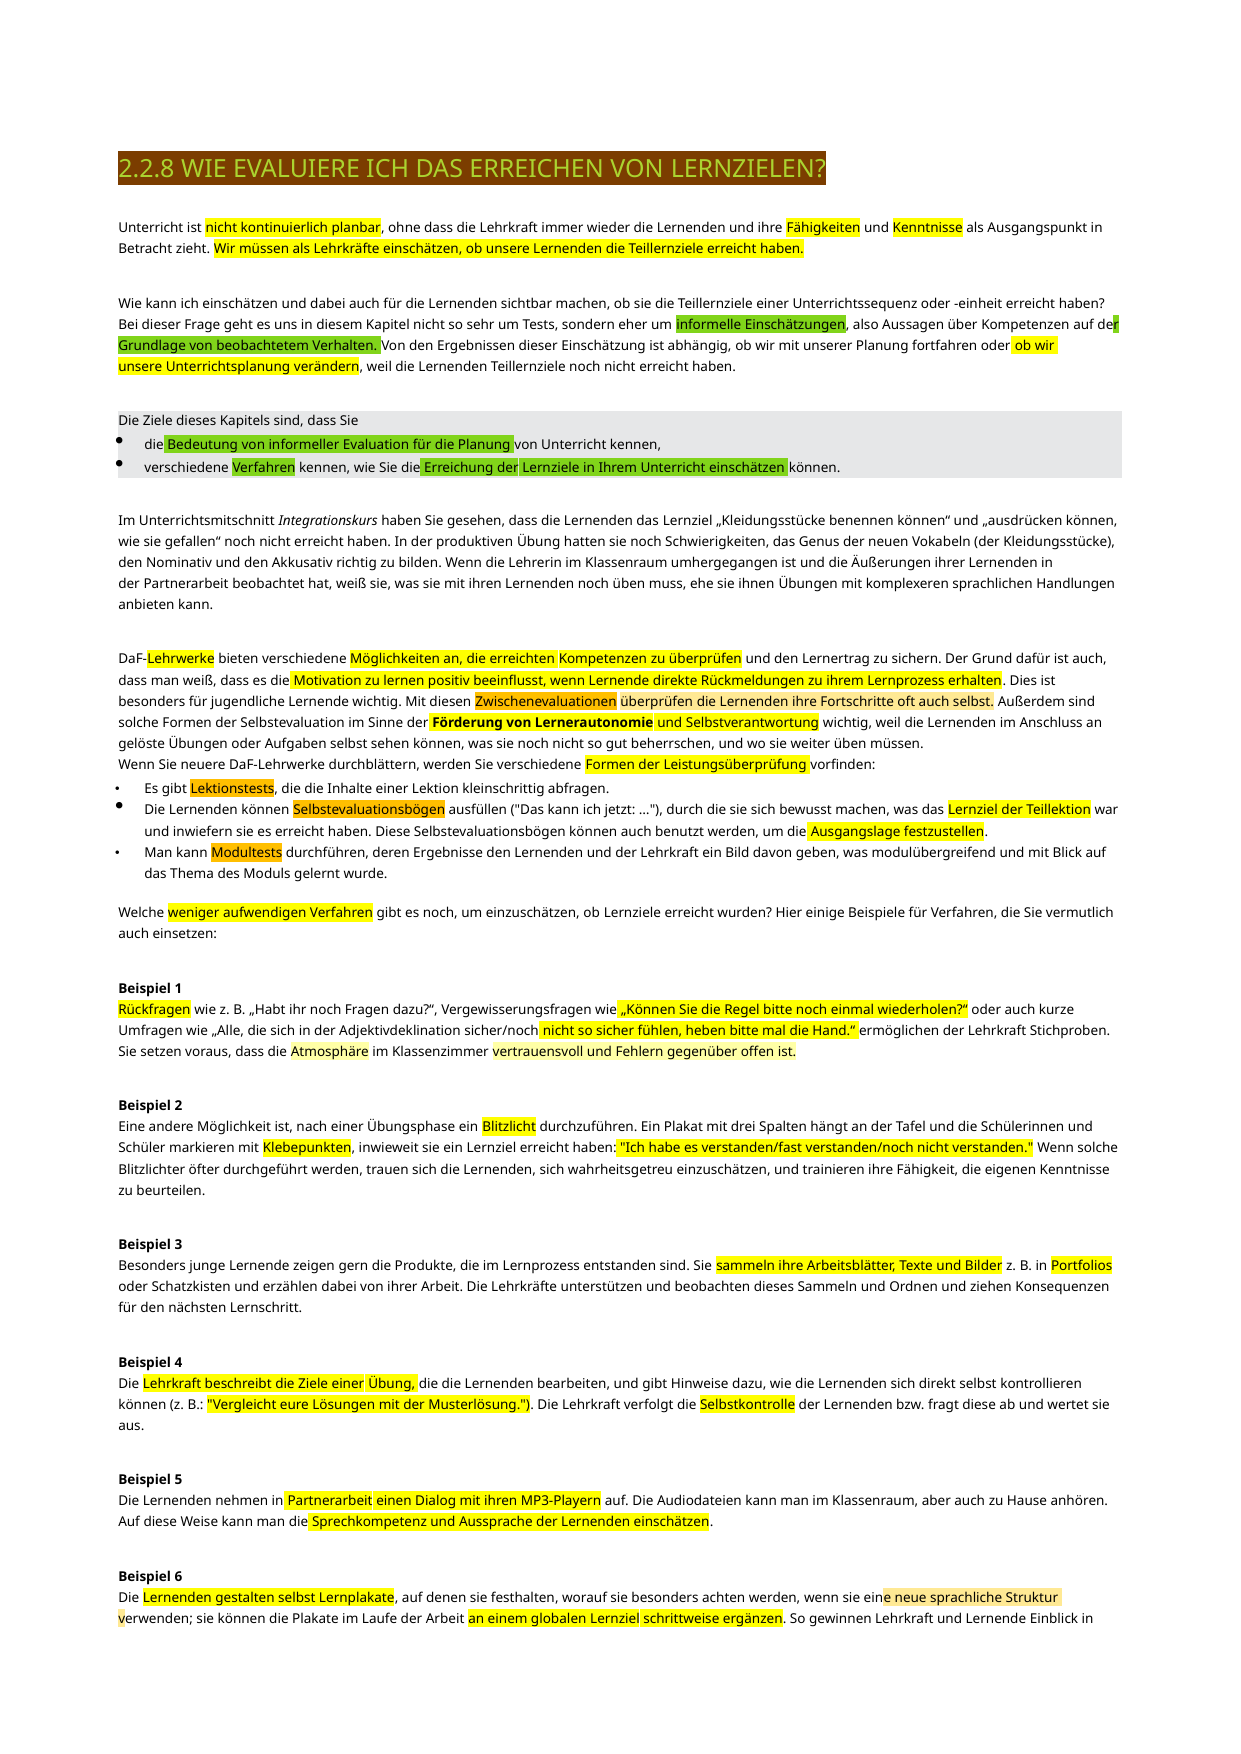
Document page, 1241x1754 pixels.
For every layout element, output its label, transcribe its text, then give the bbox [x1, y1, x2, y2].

subtitle 2.2.8 WIE EVALUIERE ICH DAS ERREICHEN VON LERNZIELEN? [118, 151, 1122, 185]
list die Bedeutung von informeller Evaluation für die Planung von Unterricht kennen, [118, 432, 1122, 455]
list Man kann Modultests durchführen, deren Ergebnisse den Lernenden und der Lehrkraft ein Bild davon geben, was modulübergreifend und mit Blick auf das Thema des Moduls gelernt wurde. [118, 841, 1122, 882]
list Es gibt Lektionstests, die die Inhalte einer Lektion kleinschrittig abfragen. [118, 776, 1122, 797]
text Rückfragen wie z. B. „Habt ihr noch Fragen dazu?“, Vergewisserungsfragen wie „Können Sie die Regel bitte noch einmal wiederholen?“ oder auch kurze Umfragen wie „Alle, die sich in der Adjektivdeklination sicher/noch nicht so sicher fühlen, heben bitte mal die Hand.“ ermöglichen der Lehrkraft Stichproben. Sie setzen voraus, dass die Atmosphäre im Klassenzimmer vertrauensvoll und Fehlern gegenüber offen ist. [118, 1000, 1122, 1060]
text Beispiel 6 [118, 1567, 1122, 1585]
text Unterricht ist nicht kontinuierlich planbar, ohne dass die Lehrkraft immer wieder die Lernenden und ihre Fähigkeiten und Kenntnisse als Ausgangspunkt in Betracht zieht. Wir müssen als Lehrkräfte einschätzen, ob unsere Lernenden die Teillernziele erreicht haben. [118, 218, 1122, 258]
text Welche weniger aufwendigen Verfahren gibt es noch, um einzuschätzen, ob Lernziele erreicht wurden? Hier einige Beispiele für Verfahren, die Sie vermutlich auch einsetzen: [118, 903, 1122, 943]
text Eine andere Möglichkeit ist, nach einer Übungsphase ein Blitzlicht durchzuführen. Ein Plakat mit drei Spalten hängt an der Tafel und die Schülerinnen und Schüler markieren mit Klebepunkten, inwieweit sie ein Lernziel erreicht haben: "Ich habe es verstanden/fast verstanden/noch nicht verstanden." Wenn solche Blitzlichter öfter durchgeführt werden, trauen sich die Lernenden, sich wahrheitsgetreu einzuschätzen, und trainieren ihre Fähigkeit, die eigenen Kenntnisse zu beurteilen. [118, 1117, 1122, 1199]
list Die Lernenden können Selbstevaluationsbögen ausfüllen ("Das kann ich jetzt: …"), durch die sie sich bewusst machen, was das Lernziel der Teillektion war und inwiefern sie es erreicht haben. Diese Selbstevaluationsbögen können auch benutzt werden, um die Ausgangslage festzustellen. [118, 797, 1122, 841]
text Besonders junge Lernende zeigen gern die Produkte, die im Lernprozess entstanden sind. Sie sammeln ihre Arbeitsblätter, Texte und Bilder z. B. in Portfolios oder Schatzkisten und erzählen dabei von ihrer Arbeit. Die Lehrkräfte unterstützen und beobachten dieses Sammeln und Ordnen und ziehen Konsequenzen für den nächsten Lernschritt. [118, 1256, 1122, 1317]
text Die Lehrkraft beschreibt die Ziele einer Übung, die die Lernenden bearbeiten, und gibt Hinweise dazu, wie die Lernenden sich direkt selbst kontrollieren können (z. B.: "Vergleicht eure Lösungen mit der Musterlösung."). Die Lehrkraft verfolgt die Selbstkontrolle der Lernenden bzw. fragt diese ab und wertet sie aus. [118, 1374, 1122, 1434]
text Beispiel 5 [118, 1470, 1122, 1488]
text Beispiel 4 [118, 1352, 1122, 1371]
text Wenn Sie neuere DaF-Lehrwerke durchblättern, werden Sie verschiedene Formen der Leistungsüberprüfung vorfinden: [118, 755, 1122, 774]
list verschiedene Verfahren kennen, wie Sie die Erreichung der Lernziele in Ihrem Unterricht einschätzen können. [118, 455, 1122, 478]
text Die Ziele dieses Kapitels sind, dass Sie [118, 411, 1122, 429]
text Beispiel 3 [118, 1235, 1122, 1253]
text Im Unterrichtsmitschnitt Integrationskurs haben Sie gesehen, dass die Lernenden das Lernziel „Kleidungsstücke benennen können“ und „ausdrücken können, wie sie gefallen“ noch nicht erreicht haben. In der produktiven Übung hatten sie noch Schwierigkeiten, das Genus der neuen Vokabeln (der Kleidungsstücke), den Nominativ und den Akkusativ richtig zu bilden. Wenn die Lehrerin im Klassenraum umhergegangen ist und die Äußerungen ihrer Lernenden in der Partnerarbeit beobachtet hat, weiß sie, was sie mit ihren Lernenden noch üben muss, ehe sie ihnen Übungen mit komplexeren sprachlichen Handlungen anbieten kann. [118, 511, 1122, 614]
text Die Lernenden nehmen in Partnerarbeit einen Dialog mit ihren MP3-Playern auf. Die Audiodateien kann man im Klassenraum, aber auch zu Hause anhören. Auf diese Weise kann man die Sprechkompetenz und Aussprache der Lernenden einschätzen. [118, 1491, 1122, 1531]
text Die Lernenden gestalten selbst Lernplakate, auf denen sie festhalten, worauf sie besonders achten werden, wenn sie eine neue sprachliche Struktur verwenden; sie können die Plakate im Laufe der Arbeit an einem globalen Lernziel schrittweise ergänzen. So gewinnen Lehrkraft und Lernende Einblick in [118, 1588, 1122, 1627]
text Beispiel 1 [118, 978, 1122, 997]
text Beispiel 2 [118, 1096, 1122, 1114]
text Wie kann ich einschätzen und dabei auch für die Lernenden sichtbar machen, ob sie die Teillernziele einer Unterrichtssequenz oder -einheit erreicht haben? Bei dieser Frage geht es uns in diesem Kapitel nicht so sehr um Tests, sondern eher um informelle Einschätzungen, also Aussagen über Kompetenzen auf der Grundlage von beobachtetem Verhalten. Von den Ergebnissen dieser Einschätzung ist abhängig, ob wir mit unserer Planung fortfahren oder ob wir unsere Unterrichtsplanung verändern, weil die Lernenden Teillernziele noch nicht erreicht haben. [118, 293, 1122, 375]
text DaF-Lehrwerke bieten verschiedene Möglichkeiten an, die erreichten Kompetenzen zu überprüfen und den Lernertrag zu sichern. Der Grund dafür ist auch, dass man weiß, dass es die Motivation zu lernen positiv beeinflusst, wenn Lernende direkte Rückmeldungen zu ihrem Lernprozess erhalten. Dies ist besonders für jugendliche Lernende wichtig. Mit diesen Zwischenevaluationen überprüfen die Lernenden ihre Fortschritte oft auch selbst. Außerdem sind solche Formen der Selbstevaluation im Sinne der Förderung von Lernerautonomie und Selbstverantwortung wichtig, weil die Lernenden im Anschluss an gelöste Übungen oder Aufgaben selbst sehen können, was sie noch nicht so gut beherrschen, und wo sie weiter üben müssen. [118, 649, 1122, 752]
